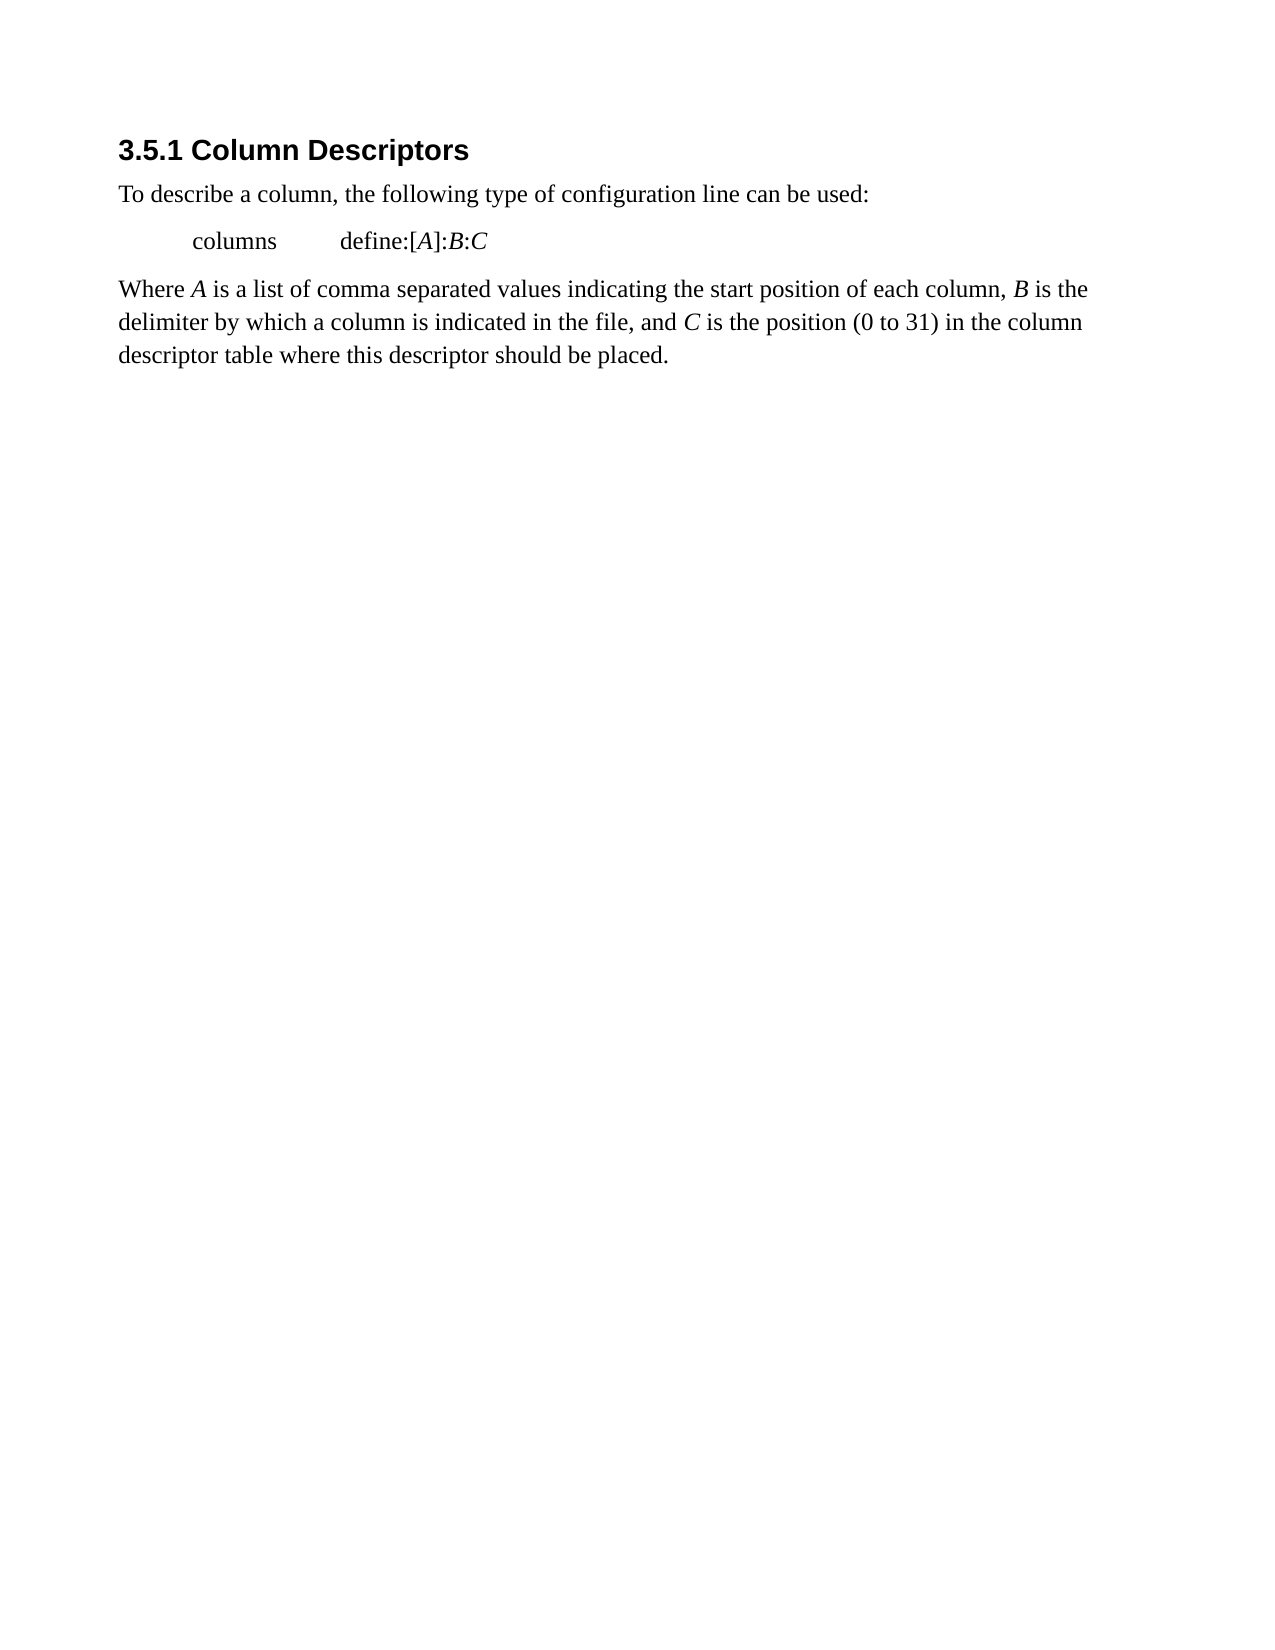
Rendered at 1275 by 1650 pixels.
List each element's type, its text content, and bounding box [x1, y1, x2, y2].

text To describe a column, the following type of configuration line can be used: [118, 179, 1157, 207]
text Where A is a list of comma separated values indicating the start position of each column, B is the delimiter by which a column is indicated in the file, and C is the position (0 to 31) in the column descriptor table where this descriptor should be placed. [118, 274, 1157, 369]
text columns define:[A]:B:C [118, 226, 1157, 255]
subtitle 3.5.1 Column Descriptors [118, 133, 1157, 166]
